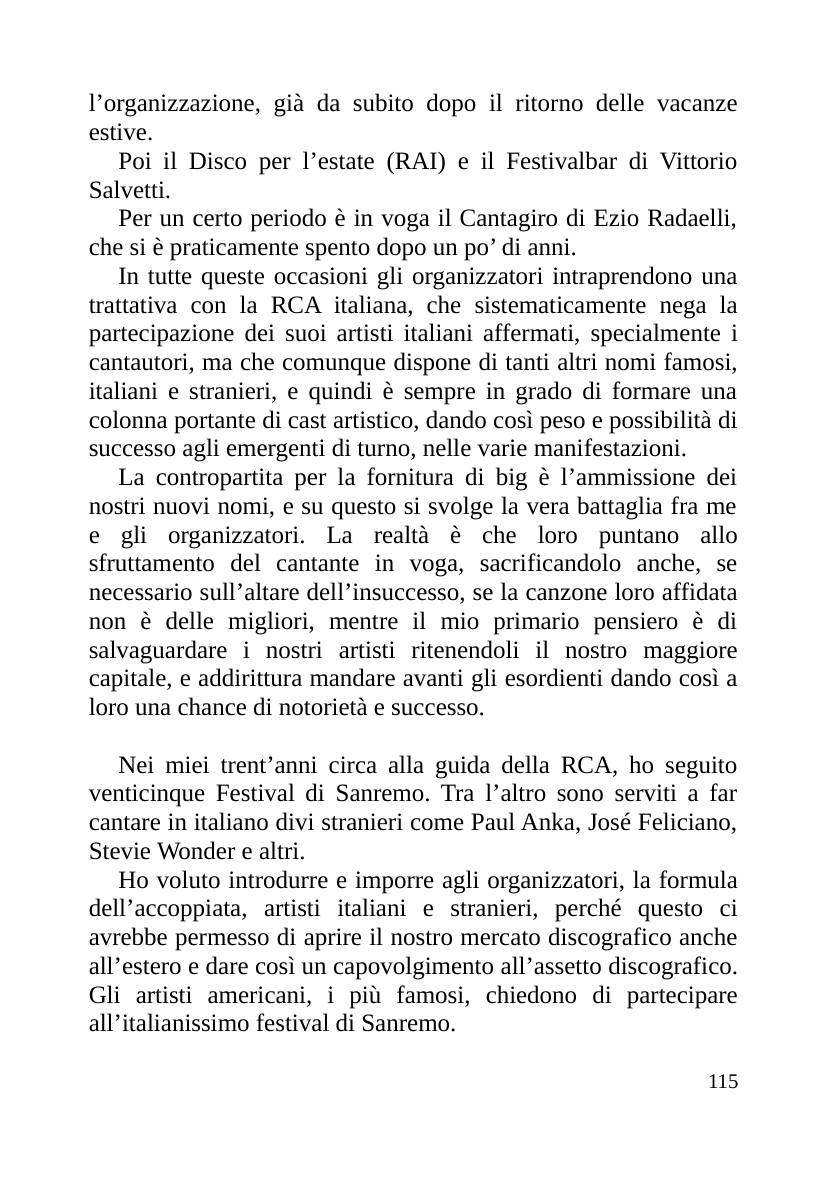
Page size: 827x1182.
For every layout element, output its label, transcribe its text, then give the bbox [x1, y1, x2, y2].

text l’organizzazione, già da subito dopo il ritorno delle vacanze estive. [88, 88, 738, 146]
text La contropartita per la fornitura di big è l’ammissione dei nostri nuovi nomi, e su questo si svolge la vera battaglia fra me e gli organizzatori. La realtà è che loro puntano allo sfruttamento del cantante in voga, sacrificandolo anche, se necessario sull’altare dell’insuccesso, se la canzone loro affidata non è delle migliori, mentre il mio primario pensiero è di salvaguardare i nostri artisti ritenendoli il nostro maggiore capitale, e addirittura mandare avanti gli esordienti dando così a loro una chance di notorietà e successo. [88, 462, 738, 721]
text Poi il Disco per l’estate (RAI) e il Festivalbar di Vittorio Salvetti. [88, 146, 738, 203]
text Ho voluto introdurre e imporre agli organizzatori, la formula dell’accoppiata, artisti italiani e stranieri, perché questo ci avrebbe permesso di aprire il nostro mercato discografico anche all’estero e dare così un capovolgimento all’assetto discografico. Gli artisti americani, i più famosi, chiedono di partecipare all’italianissimo festival di Sanremo. [88, 865, 738, 1037]
text Nei miei trent’anni circa alla guida della RCA, ho seguito venticinque Festival di Sanremo. Tra l’altro sono serviti a far cantare in italiano divi stranieri come Paul Anka, José Feliciano, Stevie Wonder e altri. [88, 750, 738, 865]
text Per un certo periodo è in voga il Cantagiro di Ezio Radaelli, che si è praticamente spento dopo un po’ di anni. [88, 203, 738, 261]
text In tutte queste occasioni gli organizzatori intraprendono una trattativa con la RCA italiana, che sistematicamente nega la partecipazione dei suoi artisti italiani affermati, specialmente i cantautori, ma che comunque dispone di tanti altri nomi famosi, italiani e stranieri, e quindi è sempre in grado di formare una colonna portante di cast artistico, dando così peso e possibilità di successo agli emergenti di turno, nelle varie manifestazioni. [88, 261, 738, 462]
